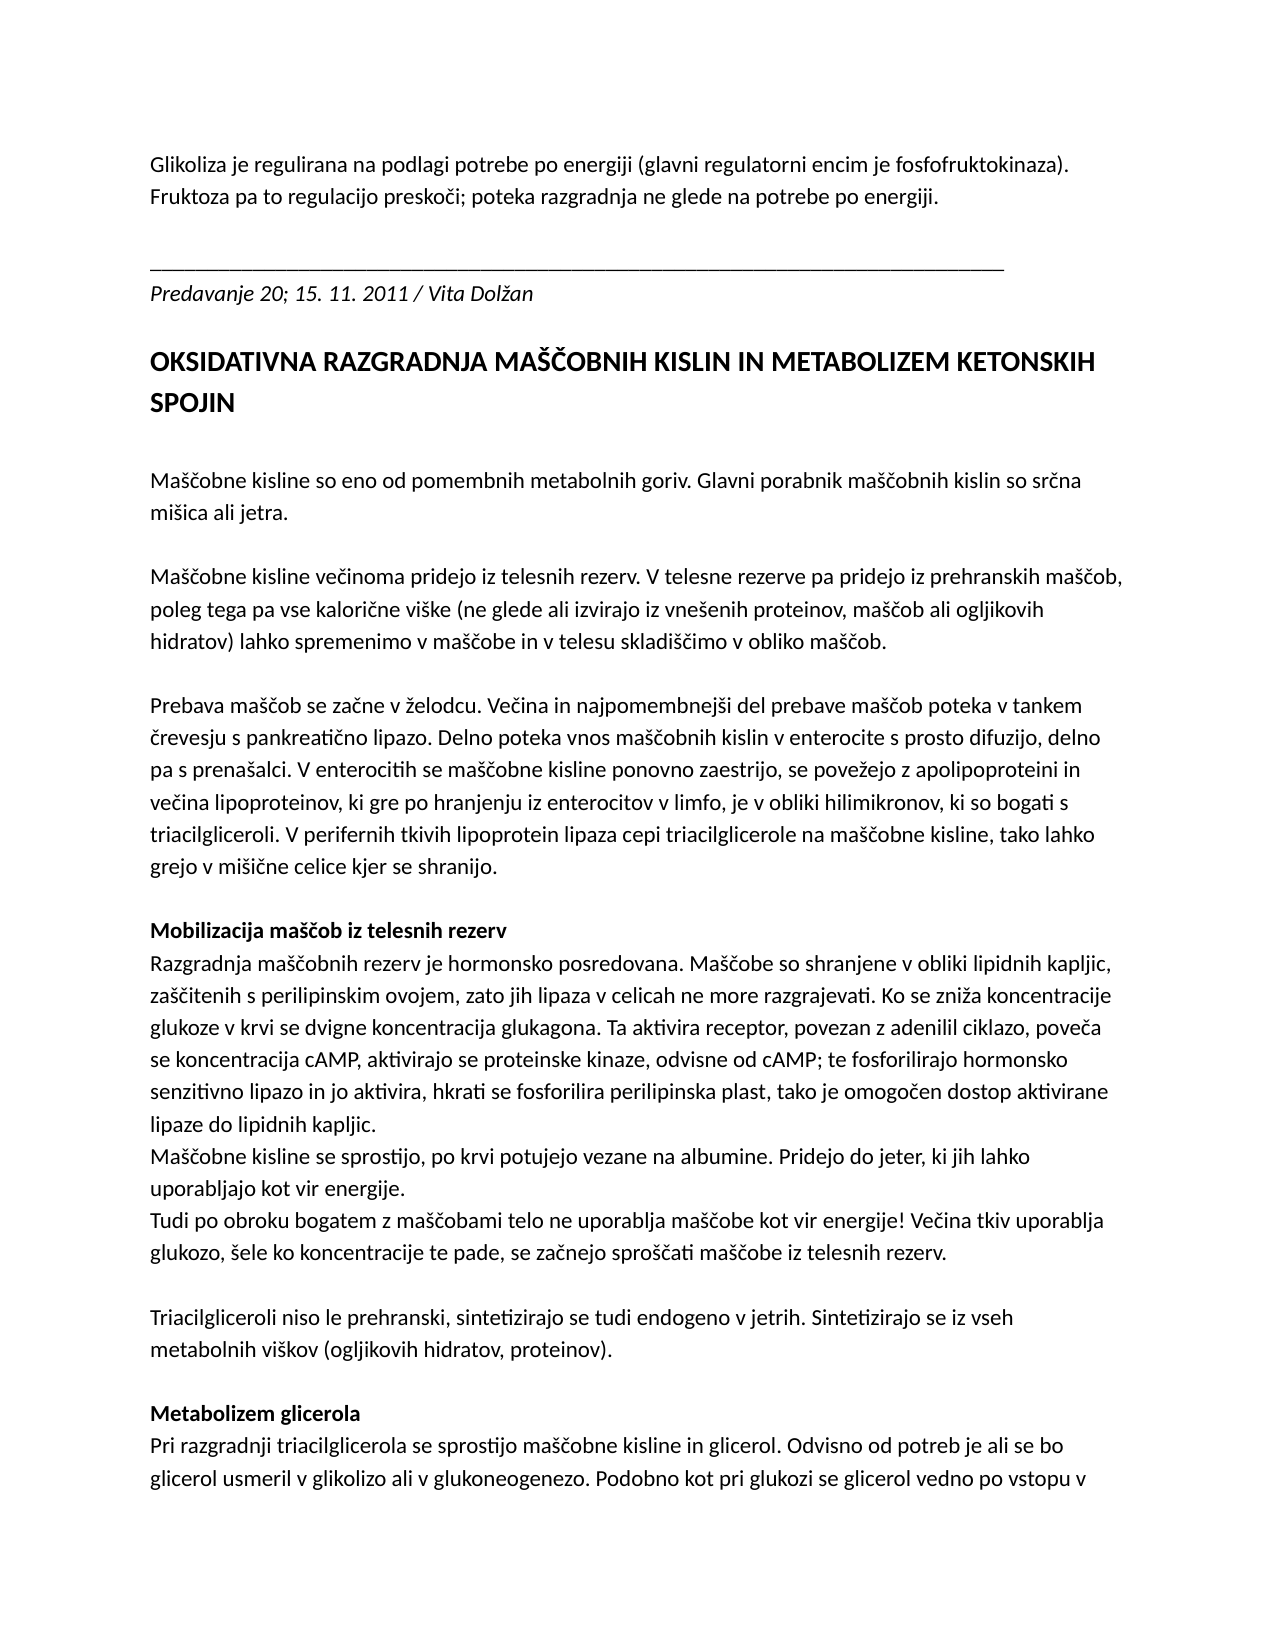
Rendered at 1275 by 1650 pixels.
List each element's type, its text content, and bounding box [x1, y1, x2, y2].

text Glikoliza je regulirana na podlagi potrebe po energiji (glavni regulatorni encim je fosfofruktokinaza). Fruktoza pa to regulacijo preskoči; poteka razgradnja ne glede na potrebe po energiji. [150, 150, 1125, 210]
text Maščobne kisline se sprostijo, po krvi potujejo vezane na albumine. Pridejo do jeter, ki jih lahko uporabljajo kot vir energije. [150, 1142, 1125, 1202]
text Prebava maščob se začne v želodcu. Večina in najpomembnejši del prebave maščob poteka v tankem črevesju s pankreatično lipazo. Delno poteka vnos maščobnih kislin v enterocite s prosto difuzijo, delno pa s prenašalci. V enterocitih se maščobne kisline ponovno zaestrijo, se povežejo z apolipoproteini in večina lipoproteinov, ki gre po hranjenju iz enterocitov v limfo, je v obliki hilimikronov, ki so bogati s triacilgliceroli. V perifernih tkivih lipoprotein lipaza cepi triacilglicerole na maščobne kisline, tako lahko grejo v mišične celice kjer se shranijo. [150, 691, 1125, 880]
text Triacilgliceroli niso le prehranski, sintetizirajo se tudi endogeno v jetrih. Sintetizirajo se iz vseh metabolnih viškov (ogljikovih hidratov, proteinov). [150, 1303, 1125, 1363]
text OKSIDATIVNA RAZGRADNJA MAŠČOBNIH KISLIN IN METABOLIZEM KETONSKIH SPOJIN [150, 343, 1125, 420]
text Razgradnja maščobnih rezerv je hormonsko posredovana. Maščobe so shranjene v obliki lipidnih kapljic, zaščitenih s perilipinskim ovojem, zato jih lipaza v celicah ne more razgrajevati. Ko se zniža koncentracije glukoze v krvi se dvigne koncentracija glukagona. Ta aktivira receptor, povezan z adenilil ciklazo, poveča se koncentracija cAMP, aktivirajo se proteinske kinaze, odvisne od cAMP; te fosforilirajo hormonsko senzitivno lipazo in jo aktivira, hkrati se fosforilira perilipinska plast, tako je omogočen dostop aktivirane lipaze do lipidnih kapljic. [150, 949, 1125, 1138]
text Maščobne kisline večinoma pridejo iz telesnih rezerv. V telesne rezerve pa pridejo iz prehranskih maščob, poleg tega pa vse kalorične viške (ne glede ali izvirajo iz vnešenih proteinov, maščob ali ogljikovih hidratov) lahko spremenimo v maščobe in v telesu skladiščimo v obliko maščob. [150, 562, 1125, 655]
text Metabolizem glicerola [150, 1399, 1125, 1427]
text Pri razgradnji triacilglicerola se sprostijo maščobne kisline in glicerol. Odvisno od potreb je ali se bo glicerol usmeril v glikolizo ali v glukoneogenezo. Podobno kot pri glukozi se glicerol vedno po vstopu v [150, 1432, 1125, 1492]
text Predavanje 20; 15. 11. 2011 / Vita Dolžan [150, 279, 1125, 307]
text ___________________________________________________________________________ [150, 247, 1125, 274]
text Maščobne kisline so eno od pomembnih metabolnih goriv. Glavni porabnik maščobnih kislin so srčna mišica ali jetra. [150, 466, 1125, 526]
text Tudi po obroku bogatem z maščobami telo ne uporablja maščobe kot vir energije! Večina tkiv uporablja glukozo, šele ko koncentracije te pade, se začnejo sproščati maščobe iz telesnih rezerv. [150, 1206, 1125, 1266]
text Mobilizacija maščob iz telesnih rezerv [150, 917, 1125, 944]
